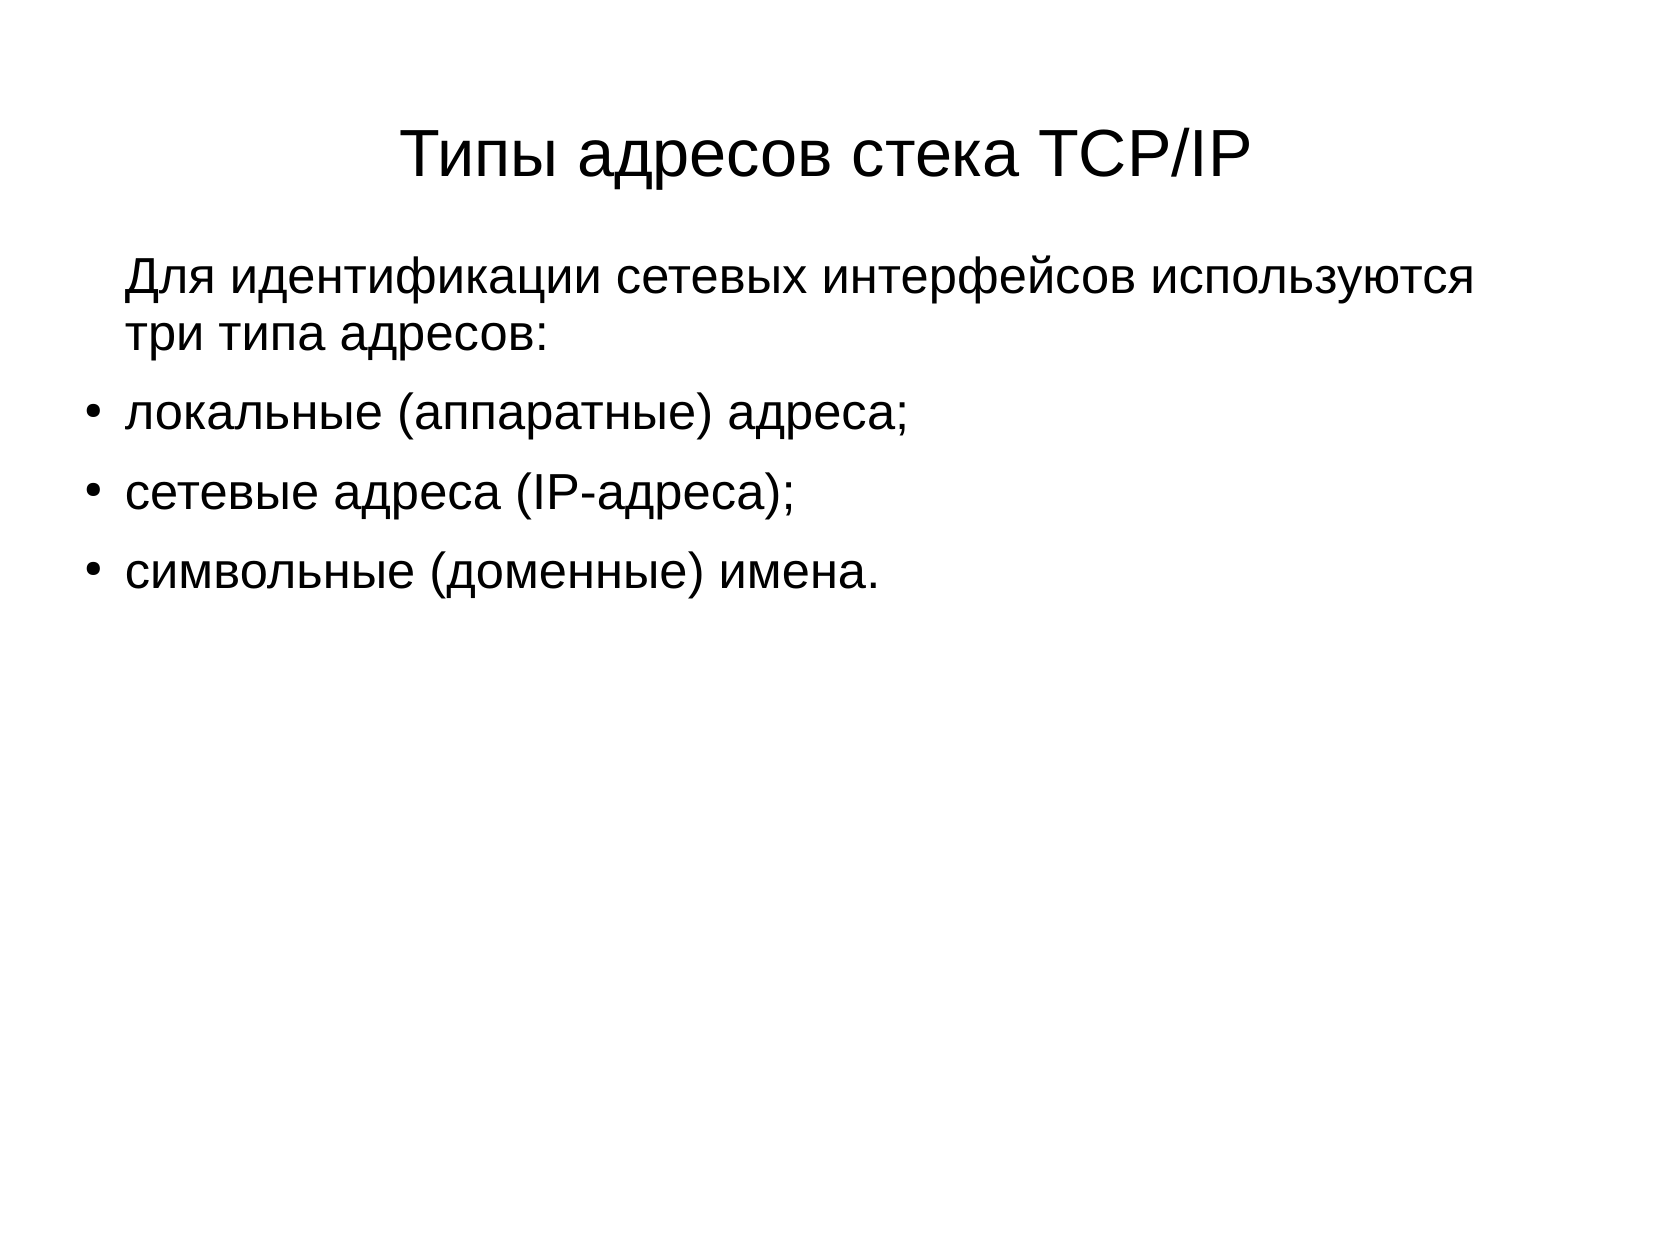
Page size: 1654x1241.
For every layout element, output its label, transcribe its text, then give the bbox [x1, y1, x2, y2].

list Для идентификации сетевых интерфейсов используются три типа адресов: локальные (аппаратные) адреса; сетевые адреса (IР-адреса); символьные (доменные) имена. [70, 248, 1559, 603]
title Типы адресов стека TCP/IP [82, 49, 1571, 257]
